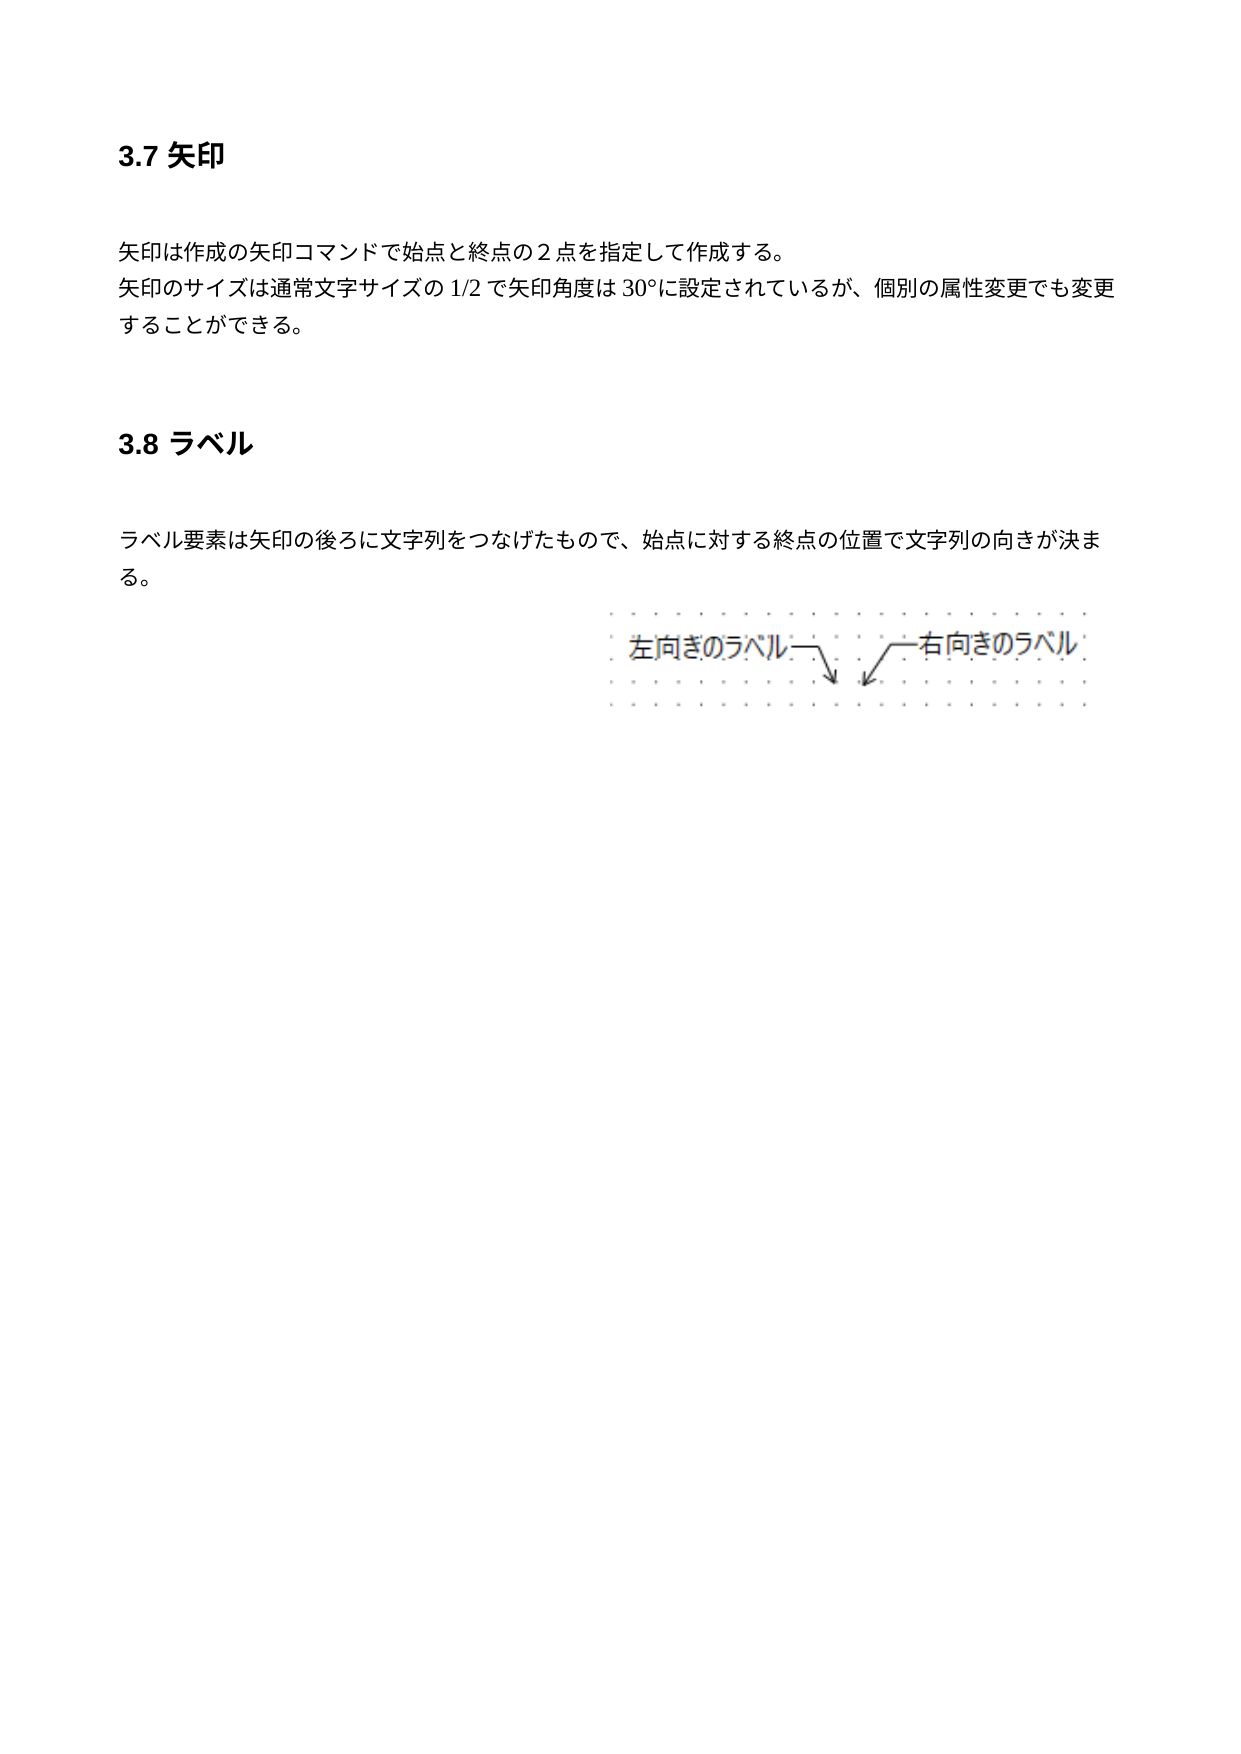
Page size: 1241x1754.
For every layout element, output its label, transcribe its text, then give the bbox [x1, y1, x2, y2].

text ラベル要素は矢印の後ろに文字列をつなげたもので、始点に対する終点の位置で文字列の向きが決まる。 [118, 523, 1122, 591]
text 矢印は作成の矢印コマンドで始点と終点の２点を指定して作成する。 矢印のサイズは通常文字サイズの1/2で矢印角度は30°に設定されているが、個別の属性変更でも変更することができる。 [118, 235, 1122, 339]
subtitle 3.7 矢印 [118, 133, 1122, 175]
subtitle 3.8 ラベル [118, 421, 1122, 463]
picture [610, 606, 1091, 721]
